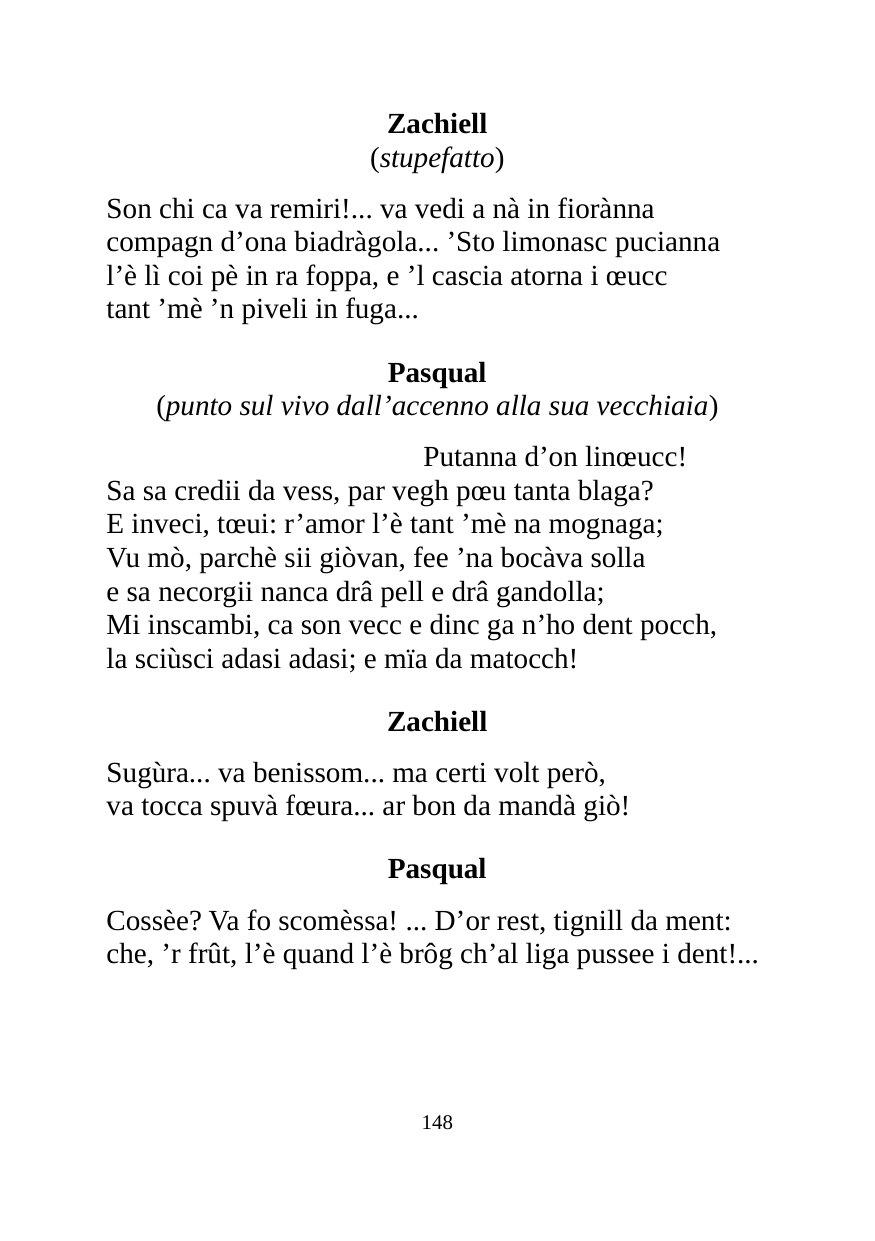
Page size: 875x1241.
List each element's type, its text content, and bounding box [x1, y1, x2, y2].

text Pasqual (punto sul vivo dall’accenno alla sua vecchiaia) [106, 355, 768, 422]
text Sugùra... va benissom... ma certi volt però, [106, 755, 768, 788]
text va tocca spuvà fœura... ar bon da mandà giò! [106, 788, 768, 822]
text Cossèe? Va fo scomèssa! ... D’or rest, tignill da ment: [106, 903, 768, 936]
text e sa necorgii nanca drâ pell e drâ gandolla; [106, 574, 768, 607]
text l’è lì coi pè in ra foppa, e ’l cascia atorna i œucc [106, 258, 768, 292]
text E inveci, tœui: r’amor l’è tant ’mè na mognaga; [106, 507, 768, 540]
text che, ’r frût, l’è quand l’è brôg ch’al liga pussee i dent!... [106, 936, 768, 970]
text Sa sa credii da vess, par vegh pœu tanta blaga? [106, 473, 768, 507]
text Mi inscambi, ca son vecc e dinc ga n’ho dent pocch, [106, 607, 768, 641]
text Zachiell (stupefatto) [106, 106, 768, 173]
text la sciùsci adasi adasi; e mïa da matocch! [106, 641, 768, 674]
text Zachiell [106, 704, 768, 737]
text Vu mò, parchè sii giòvan, fee ’na bocàva solla [106, 540, 768, 574]
text Putanna d’on linœucc! [106, 439, 768, 473]
text Son chi ca va remiri!... va vedi a nà in fiorànna [106, 191, 768, 224]
text compagn d’ona biadràgola... ’Sto limonasc pucianna [106, 224, 768, 258]
text Pasqual [106, 852, 768, 885]
text tant ’mè ’n piveli in fuga... [106, 292, 768, 325]
